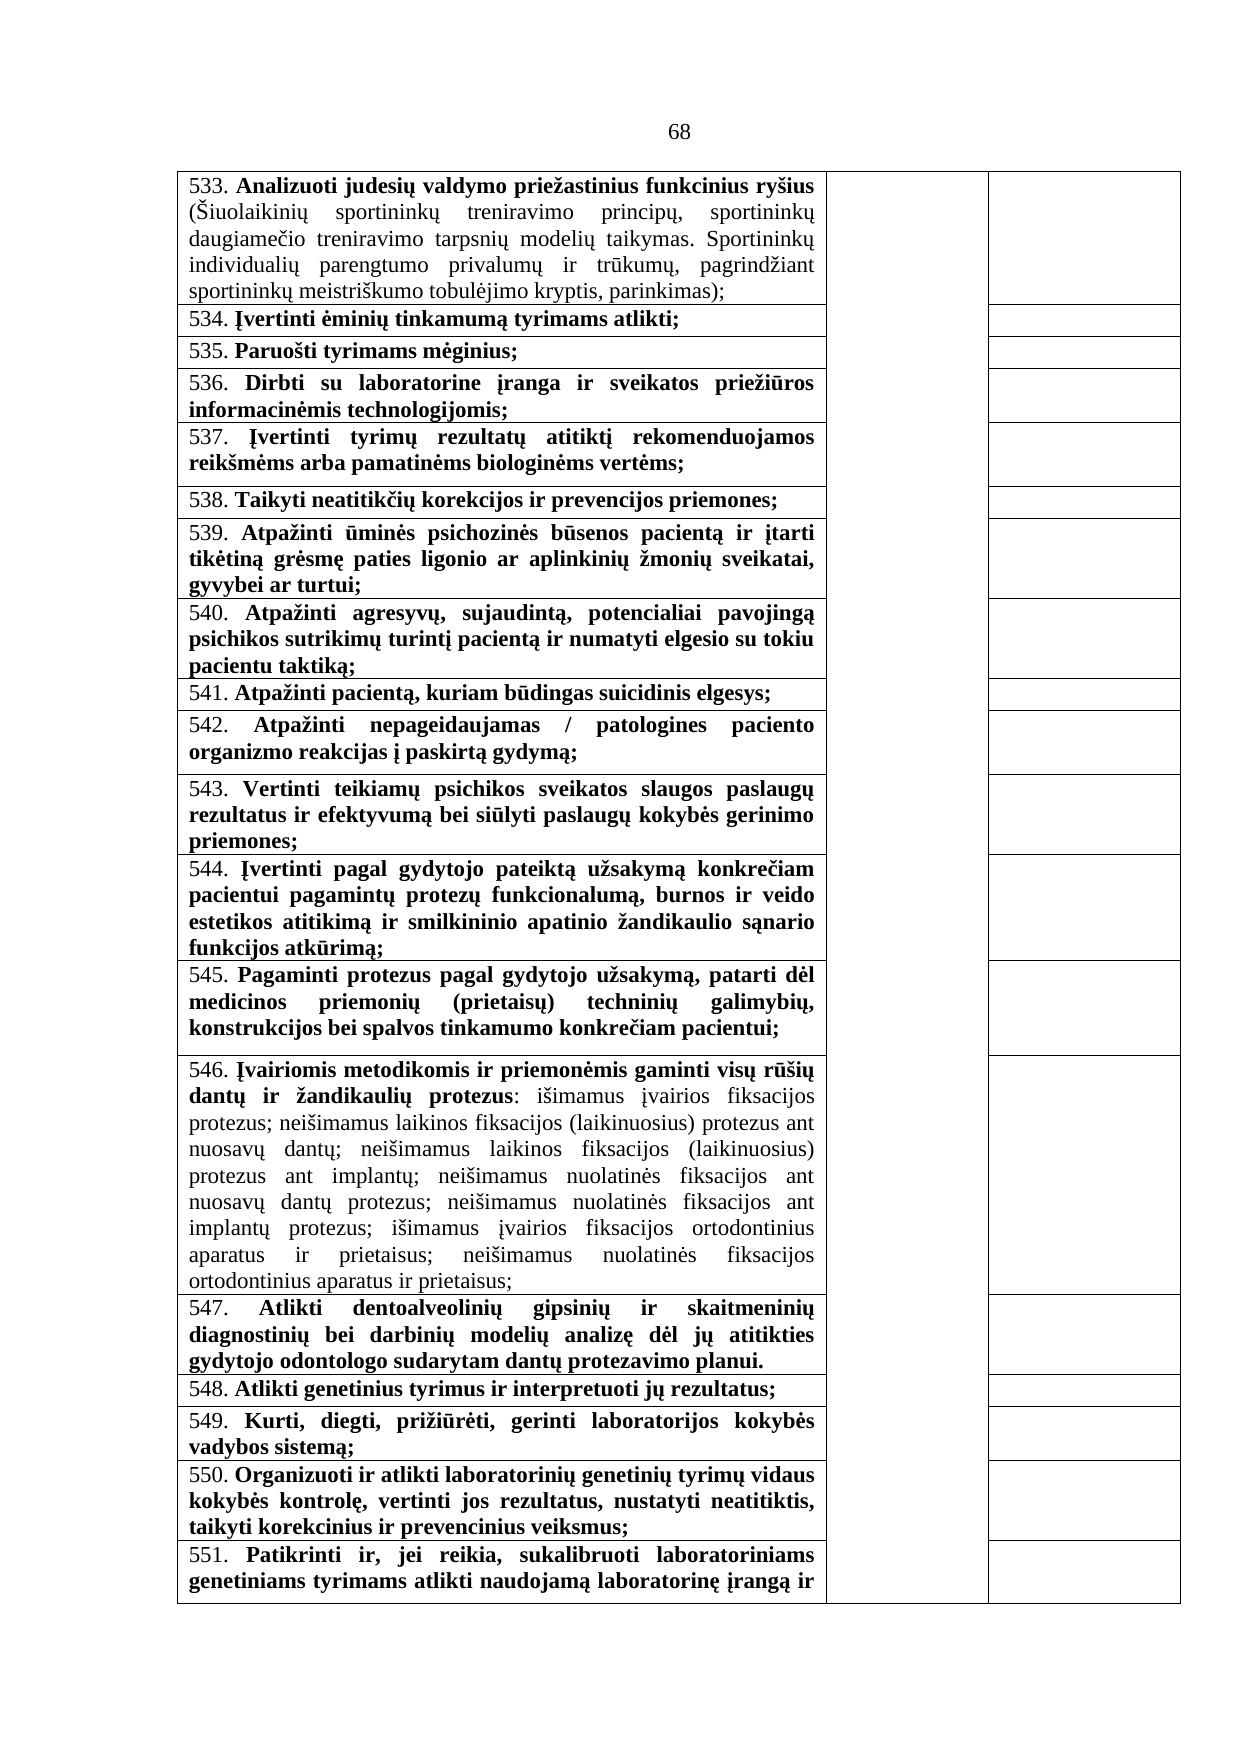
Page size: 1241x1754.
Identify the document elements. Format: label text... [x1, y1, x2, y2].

table_cell 537. Įvertinti tyrimų rezultatų atitiktį rekomenduojamos reikšmėms arba pamatinėms biologinėms vertėms; [178, 423, 826, 486]
table_cell [989, 1056, 1180, 1293]
table_cell 536. Dirbti su laboratorine įranga ir sveikatos priežiūros informacinėmis technologijomis; [178, 369, 826, 422]
table_cell [989, 961, 1180, 1055]
table_cell [989, 855, 1180, 960]
table_cell 550. Organizuoti ir atlikti laboratorinių genetinių tyrimų vidaus kokybės kontrolę, vertinti jos rezultatus, nustatyti neatitiktis, taikyti korekcinius ir prevencinius veiksmus; [178, 1461, 826, 1540]
table_cell [989, 305, 1180, 336]
table_cell 542. Atpažinti nepageidaujamas / patologines paciento organizmo reakcijas į paskirtą gydymą; [178, 711, 826, 774]
table_cell 543. Vertinti teikiamų psichikos sveikatos slaugos paslaugų rezultatus ir efektyvumą bei siūlyti paslaugų kokybės gerinimo priemones; [178, 775, 826, 854]
table_cell 538. Taikyti neatitikčių korekcijos ir prevencijos priemones; [178, 487, 826, 518]
table_cell [989, 519, 1180, 598]
table_cell [989, 775, 1180, 854]
table_cell [989, 423, 1180, 486]
table_cell [989, 1461, 1180, 1540]
table_cell [989, 1375, 1180, 1406]
table_cell 533. Analizuoti judesių valdymo priežastinius funkcinius ryšius (Šiuolaikinių sportininkų treniravimo principų, sportininkų daugiamečio treniravimo tarpsnių modelių taikymas. Sportininkų individualių parengtumo privalumų ir trūkumų, pagrindžiant sportininkų meistriškumo tobulėjimo kryptis, parinkimas); [178, 172, 826, 304]
table_cell [989, 599, 1180, 678]
table_cell [989, 487, 1180, 518]
table_cell 548. Atlikti genetinius tyrimus ir interpretuoti jų rezultatus; [178, 1375, 826, 1406]
table_cell 544. Įvertinti pagal gydytojo pateiktą užsakymą konkrečiam pacientui pagamintų protezų funkcionalumą, burnos ir veido estetikos atitikimą ir smilkininio apatinio žandikaulio sąnario funkcijos atkūrimą; [178, 855, 826, 960]
table_cell [989, 711, 1180, 774]
table_cell 549. Kurti, diegti, prižiūrėti, gerinti laboratorijos kokybės vadybos sistemą; [178, 1407, 826, 1459]
table_cell [989, 1295, 1180, 1373]
table_cell [989, 369, 1180, 422]
table_cell 539. Atpažinti ūminės psichozinės būsenos pacientą ir įtarti tikėtiną grėsmę paties ligonio ar aplinkinių žmonių sveikatai, gyvybei ar turtui; [178, 519, 826, 598]
table_cell 545. Pagaminti protezus pagal gydytojo užsakymą, patarti dėl medicinos priemonių (prietaisų) techninių galimybių, konstrukcijos bei spalvos tinkamumo konkrečiam pacientui; [178, 961, 826, 1055]
table_cell [827, 172, 988, 1603]
table_cell [989, 679, 1180, 710]
table_cell 540. Atpažinti agresyvų, sujaudintą, potencialiai pavojingą psichikos sutrikimų turintį pacientą ir numatyti elgesio su tokiu pacientu taktiką; [178, 599, 826, 678]
table_cell [989, 1407, 1180, 1459]
table_cell 546. Įvairiomis metodikomis ir priemonėmis gaminti visų rūšių dantų ir žandikaulių protezus: išimamus įvairios fiksacijos protezus; neišimamus laikinos fiksacijos (laikinuosius) protezus ant nuosavų dantų; neišimamus laikinos fiksacijos (laikinuosius) protezus ant implantų; neišimamus nuolatinės fiksacijos ant nuosavų dantų protezus; neišimamus nuolatinės fiksacijos ant implantų protezus; išimamus įvairios fiksacijos ortodontinius aparatus ir prietaisus; neišimamus nuolatinės fiksacijos ortodontinius aparatus ir prietaisus; [178, 1056, 826, 1293]
table_cell 551. Patikrinti ir, jei reikia, sukalibruoti laboratoriniams genetiniams tyrimams atlikti naudojamą laboratorinę įrangą ir [178, 1541, 826, 1603]
table_cell 547. Atlikti dentoalveolinių gipsinių ir skaitmeninių diagnostinių bei darbinių modelių analizę dėl jų atitikties gydytojo odontologo sudarytam dantų protezavimo planui. [178, 1295, 826, 1373]
table_cell 534. Įvertinti ėminių tinkamumą tyrimams atlikti; [178, 305, 826, 336]
table_cell [989, 172, 1180, 304]
table_cell [989, 337, 1180, 368]
table_cell 535. Paruošti tyrimams mėginius; [178, 337, 826, 368]
table_cell [989, 1541, 1180, 1603]
table_cell 541. Atpažinti pacientą, kuriam būdingas suicidinis elgesys; [178, 679, 826, 710]
